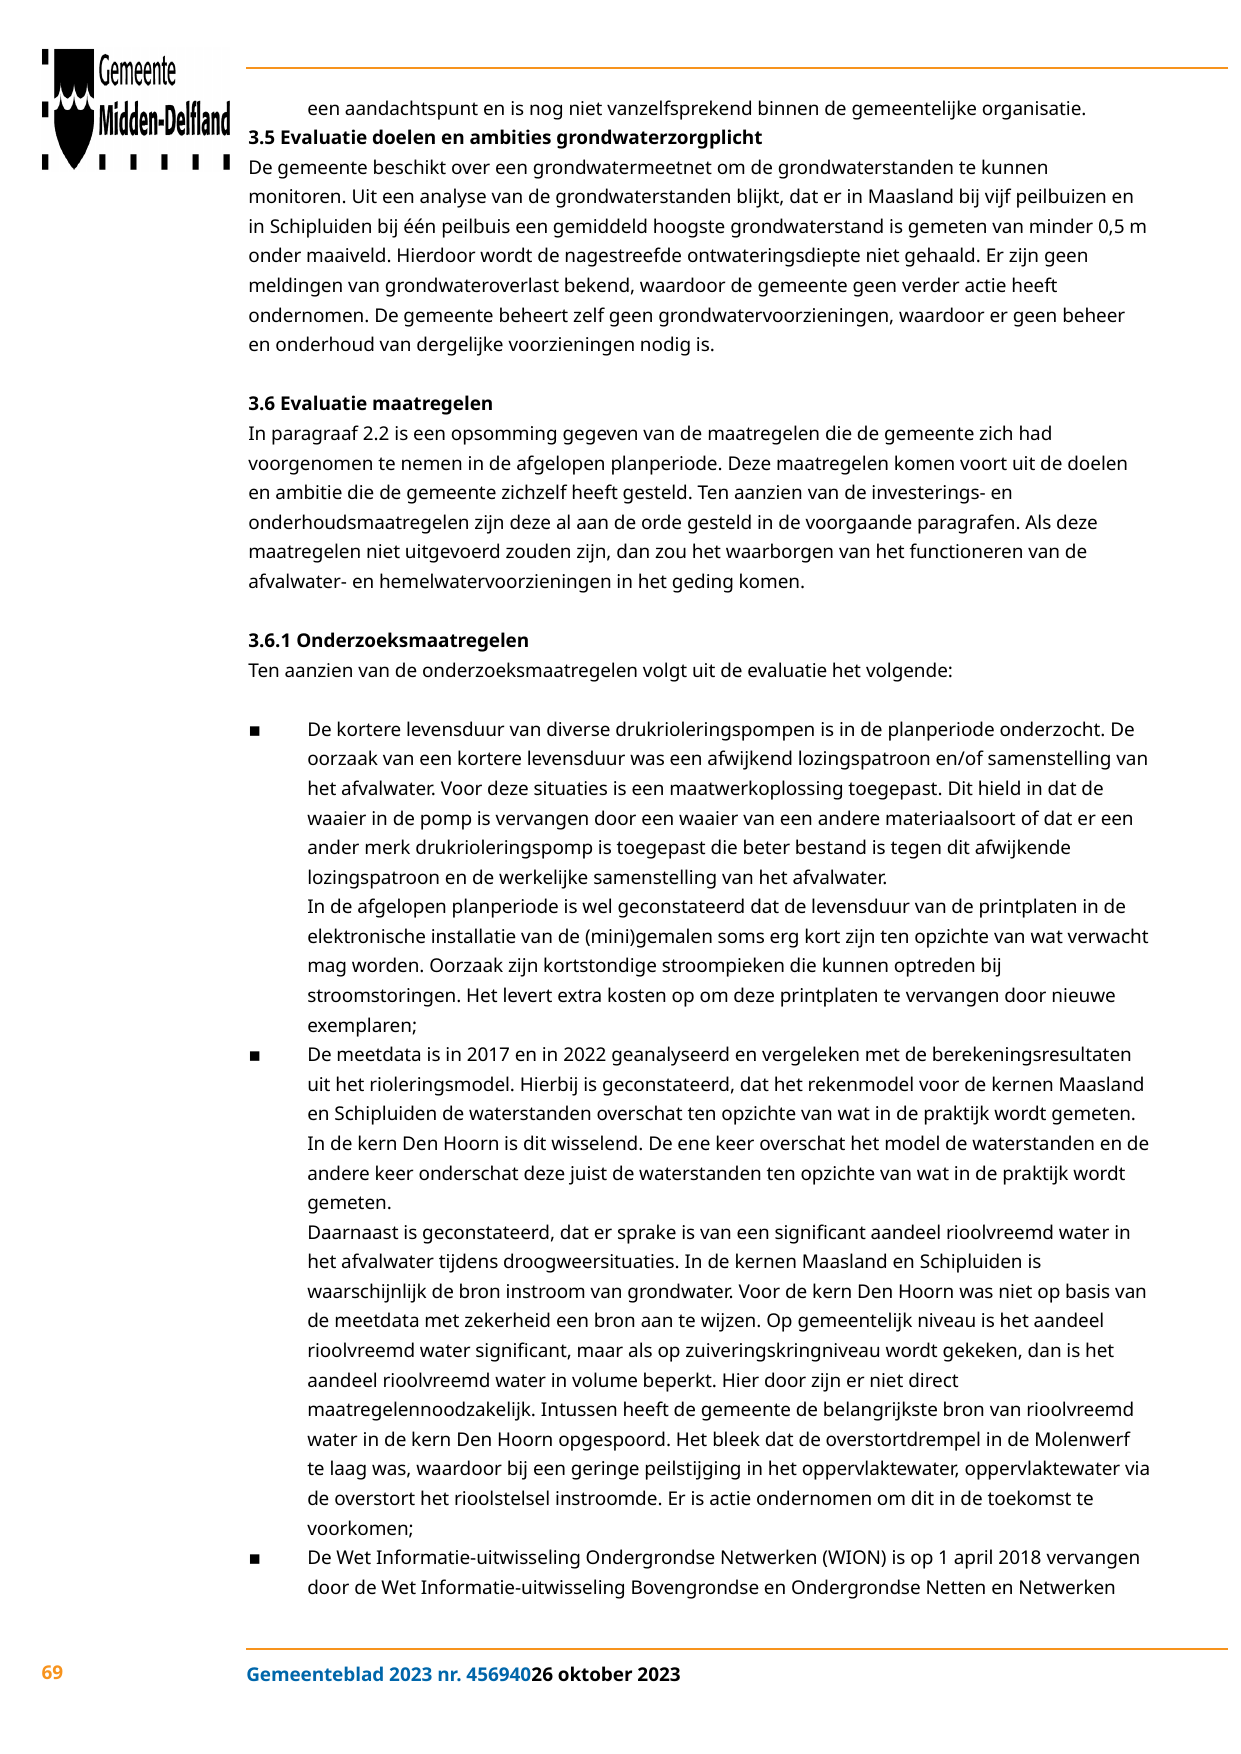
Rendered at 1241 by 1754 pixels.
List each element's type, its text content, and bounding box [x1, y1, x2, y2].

list In de afgelopen planperiode is wel geconstateerd dat de levensduur van de printplaten in de elektronische installatie van de (mini)gemalen soms erg kort zijn ten opzichte van wat verwacht mag worden. Oorzaak zijn kortstondige stroompieken die kunnen optreden bij stroomstoringen. Het levert extra kosten op om deze printplaten te vervangen door nieuwe exemplaren; [248, 893, 1152, 1038]
text 3.5 Evaluatie doelen en ambities grondwaterzorgplicht [248, 124, 1152, 150]
list een aandachtspunt en is nog niet vanzelfsprekend binnen de gemeentelijke organisatie. [248, 95, 1152, 121]
list De Wet Informatie-uitwisseling Ondergrondse Netwerken (WION) is op 1 april 2018 vervangen door de Wet Informatie-uitwisseling Bovengrondse en Ondergrondse Netten en Netwerken [248, 1544, 1152, 1600]
list De kortere levensduur van diverse drukrioleringspompen is in de planperiode onderzocht. De oorzaak van een kortere levensduur was een afwijkend lozingspatroon en/of samenstelling van het afvalwater. Voor deze situaties is een maatwerkoplossing toegepast. Dit hield in dat de waaier in de pomp is vervangen door een waaier van een andere materiaalsoort of dat er een ander merk drukrioleringspomp is toegepast die beter bestand is tegen dit afwijkende lozingspatroon en de werkelijke samenstelling van het afvalwater. [248, 716, 1152, 890]
list Daarnaast is geconstateerd, dat er sprake is van een significant aandeel rioolvreemd water in het afvalwater tijdens droogweersituaties. In de kernen Maasland en Schipluiden is waarschijnlijk de bron instroom van grondwater. Voor de kern Den Hoorn was niet op basis van de meetdata met zekerheid een bron aan te wijzen. Op gemeentelijk niveau is het aandeel rioolvreemd water significant, maar als op zuiveringskringniveau wordt gekeken, dan is het aandeel rioolvreemd water in volume beperkt. Hier door zijn er niet direct maatregelennoodzakelijk. Intussen heeft de gemeente de belangrijkste bron van rioolvreemd water in de kern Den Hoorn opgespoord. Het bleek dat de overstortdrempel in de Molenwerf te laag was, waardoor bij een geringe peilstijging in het oppervlaktewater, oppervlaktewater via de overstort het rioolstelsel instroomde. Er is actie ondernomen om dit in de toekomst te voorkomen; [248, 1219, 1152, 1541]
text In paragraaf 2.2 is een opsomming gegeven van de maatregelen die de gemeente zich had voorgenomen te nemen in de afgelopen planperiode. Deze maatregelen komen voort uit de doelen en ambitie die de gemeente zichzelf heeft gesteld. Ten aanzien van de investerings- en onderhoudsmaatregelen zijn deze al aan de orde gesteld in de voorgaande paragrafen. Als deze maatregelen niet uitgevoerd zouden zijn, dan zou het waarborgen van het functioneren van de afvalwater- en hemelwatervoorzieningen in het geding komen. [248, 420, 1152, 594]
text 3.6 Evaluatie maatregelen [248, 391, 1152, 416]
picture [41, 47, 231, 172]
text De gemeente beschikt over een grondwatermeetnet om de grondwaterstanden te kunnen monitoren. Uit een analyse van de grondwaterstanden blijkt, dat er in Maasland bij vijf peilbuizen en in Schipluiden bij één peilbuis een gemiddeld hoogste grondwaterstand is gemeten van minder 0,5 m onder maaiveld. Hierdoor wordt de nagestreefde ontwateringsdiepte niet gehaald. Er zijn geen meldingen van grondwateroverlast bekend, waardoor de gemeente geen verder actie heeft ondernomen. De gemeente beheert zelf geen grondwatervoorzieningen, waardoor er geen beheer en onderhoud van dergelijke voorzieningen nodig is. [248, 154, 1152, 357]
text 3.6.1 Onderzoeksmaatregelen [248, 627, 1152, 653]
list De meetdata is in 2017 en in 2022 geanalyseerd en vergeleken met de berekeningsresultaten uit het rioleringsmodel. Hierbij is geconstateerd, dat het rekenmodel voor de kernen Maasland en Schipluiden de waterstanden overschat ten opzichte van wat in de praktijk wordt gemeten. In de kern Den Hoorn is dit wisselend. De ene keer overschat het model de waterstanden en de andere keer onderschat deze juist de waterstanden ten opzichte van wat in de praktijk wordt gemeten. [248, 1041, 1152, 1215]
text Ten aanzien van de onderzoeksmaatregelen volgt uit de evaluatie het volgende: [248, 657, 1152, 683]
